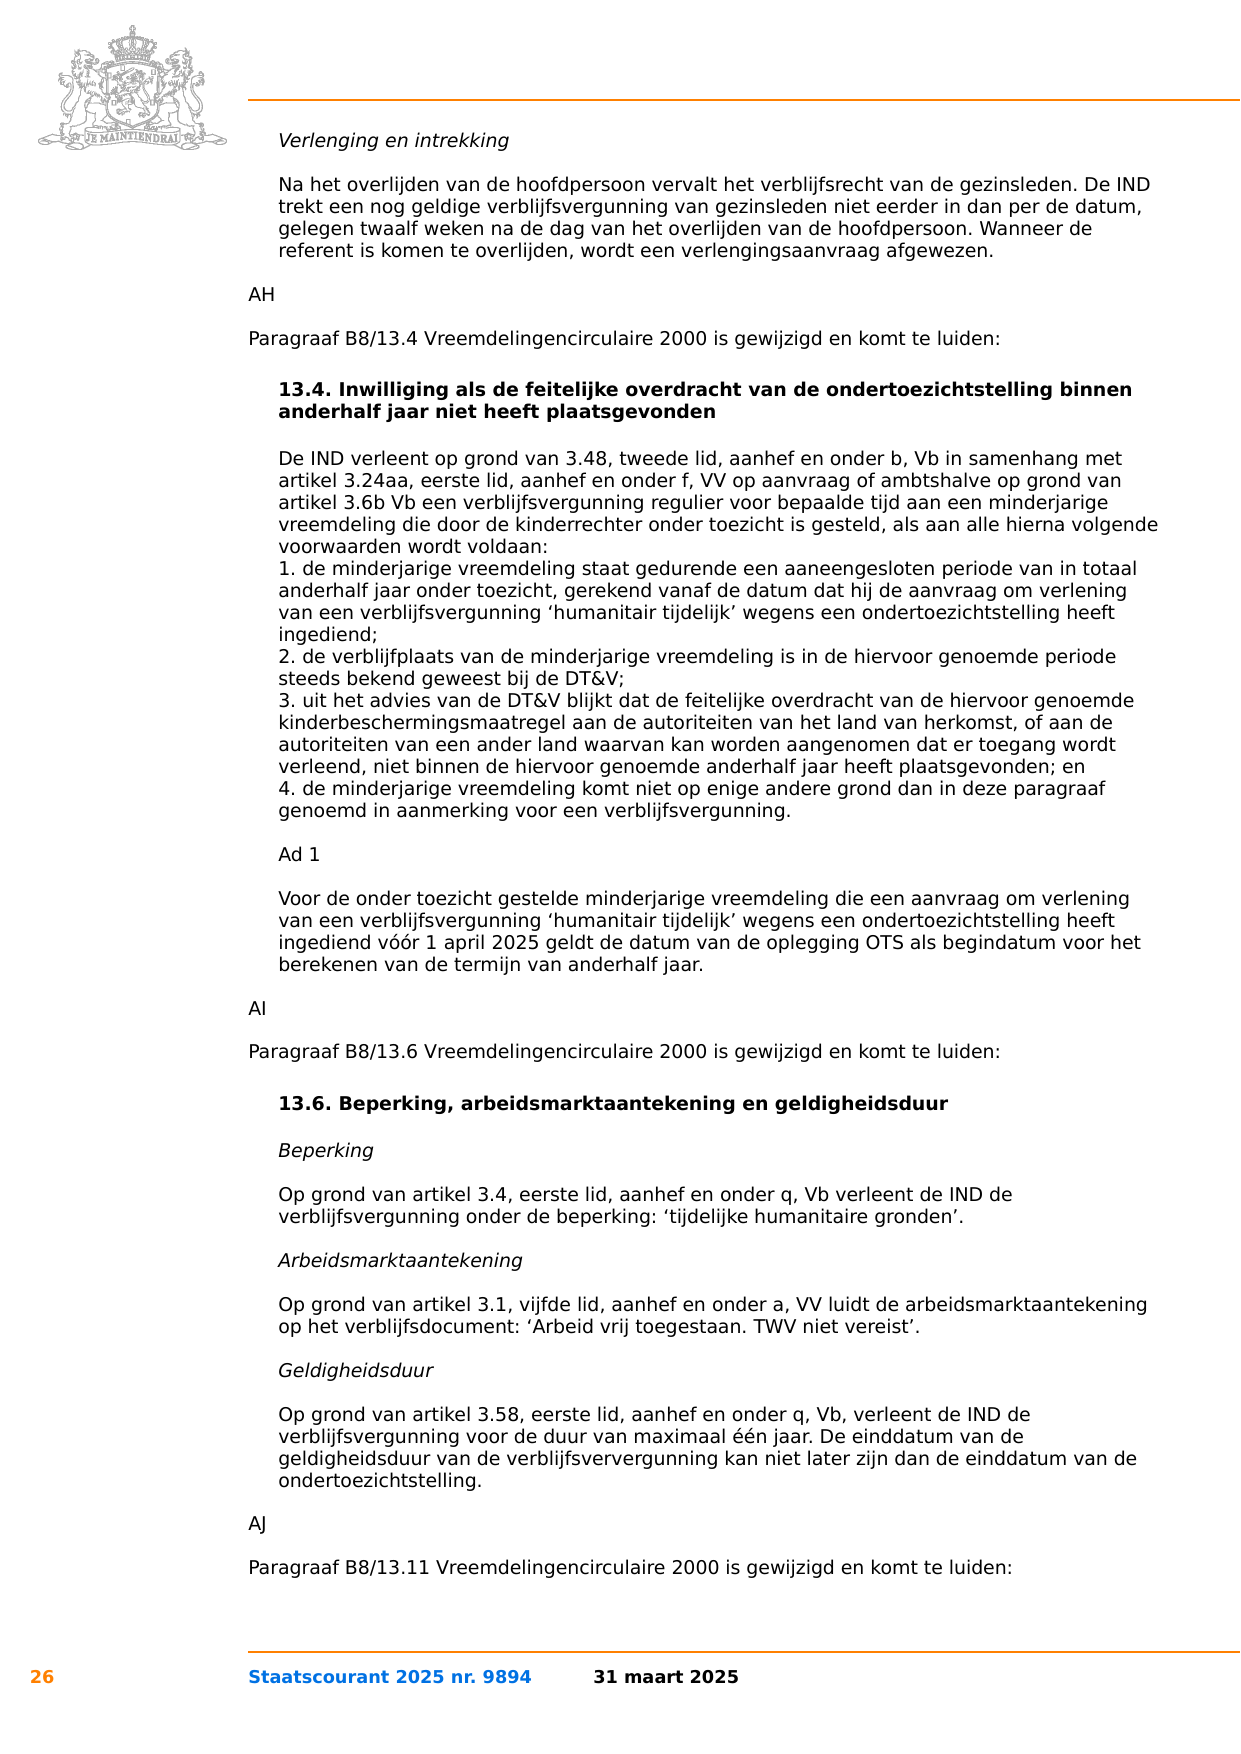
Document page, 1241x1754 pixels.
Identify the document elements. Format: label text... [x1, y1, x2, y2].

text Voor de onder toezicht gestelde minderjarige vreemdeling die een aanvraag om verlening van een verblijfsvergunning ‘humanitair tijdelijk’ wegens een ondertoezichtstelling heeft ingediend vóór 1 april 2025 geldt de datum van de oplegging OTS als begindatum voor het berekenen van de termijn van anderhalf jaar. [278, 888, 1163, 976]
text 1. de minderjarige vreemdeling staat gedurende een aaneengesloten periode van in totaal anderhalf jaar onder toezicht, gerekend vanaf de datum dat hij de aanvraag om verlening van een verblijfsvergunning ‘humanitair tijdelijk’ wegens een ondertoezichtstelling heeft ingediend; [278, 558, 1163, 646]
subtitle Beperking [278, 1140, 1163, 1162]
text Op grond van artikel 3.4, eerste lid, aanhef en onder q, Vb verleent de IND de verblijfsvergunning onder de beperking: ‘tijdelijke humanitaire gronden’. [278, 1184, 1163, 1228]
subtitle Geldigheidsduur [278, 1360, 1163, 1382]
subtitle 13.4. Inwilliging als de feitelijke overdracht van de ondertoezichtstelling binnen anderhalf jaar niet heeft plaatsgevonden [278, 379, 1163, 423]
text AH [248, 283, 1163, 306]
text 2. de verblijfplaats van de minderjarige vreemdeling is in de hiervoor genoemde periode steeds bekend geweest bij de DT&V; [278, 646, 1163, 690]
text Paragraaf B8/13.4 Vreemdelingencirculaire 2000 is gewijzigd en komt te luiden: [248, 327, 1163, 349]
text Paragraaf B8/13.11 Vreemdelingencirculaire 2000 is gewijzigd en komt te luiden: [248, 1557, 1163, 1579]
subtitle Verlenging en intrekking [278, 130, 1163, 152]
text Ad 1 [278, 844, 1163, 866]
text Op grond van artikel 3.1, vijfde lid, aanhef en onder a, VV luidt de arbeidsmarktaantekening op het verblijfsdocument: ‘Arbeid vrij toegestaan. TWV niet vereist’. [278, 1294, 1163, 1338]
text 3. uit het advies van de DT&V blijkt dat de feitelijke overdracht van de hiervoor genoemde kinderbeschermingsmaatregel aan de autoriteiten van het land van herkomst, of aan de autoriteiten van een ander land waarvan kan worden aangenomen dat er toegang wordt verleend, niet binnen de hiervoor genoemde anderhalf jaar heeft plaatsgevonden; en [278, 690, 1163, 778]
text Paragraaf B8/13.6 Vreemdelingencirculaire 2000 is gewijzigd en komt te luiden: [248, 1041, 1163, 1063]
text AJ [248, 1513, 1163, 1535]
text Na het overlijden van de hoofdpersoon vervalt het verblijfsrecht van de gezinsleden. De IND trekt een nog geldige verblijfsvergunning van gezinsleden niet eerder in dan per de datum, gelegen twaalf weken na de dag van het overlijden van de hoofdpersoon. Wanneer de referent is komen te overlijden, wordt een verlengingsaanvraag afgewezen. [278, 174, 1163, 262]
subtitle Arbeidsmarktaantekening [278, 1250, 1163, 1272]
text De IND verleent op grond van 3.48, tweede lid, aanhef en onder b, Vb in samenhang met artikel 3.24aa, eerste lid, aanhef en onder f, VV op aanvraag of ambtshalve op grond van artikel 3.6b Vb een verblijfsvergunning regulier voor bepaalde tijd aan een minderjarige vreemdeling die door de kinderrechter onder toezicht is gesteld, als aan alle hierna volgende voorwaarden wordt voldaan: [278, 448, 1163, 558]
picture [38, 25, 227, 150]
text Op grond van artikel 3.58, eerste lid, aanhef en onder q, Vb, verleent de IND de verblijfsvergunning voor de duur van maximaal één jaar. De einddatum van de geldigheidsduur van de verblijfsververgunning kan niet later zijn dan de einddatum van de ondertoezichtstelling. [278, 1403, 1163, 1491]
text 4. de minderjarige vreemdeling komt niet op enige andere grond dan in deze paragraaf genoemd in aanmerking voor een verblijfsvergunning. [278, 778, 1163, 822]
subtitle 13.6. Beperking, arbeidsmarktaantekening en geldigheidsduur [278, 1093, 1163, 1115]
text AI [248, 997, 1163, 1019]
